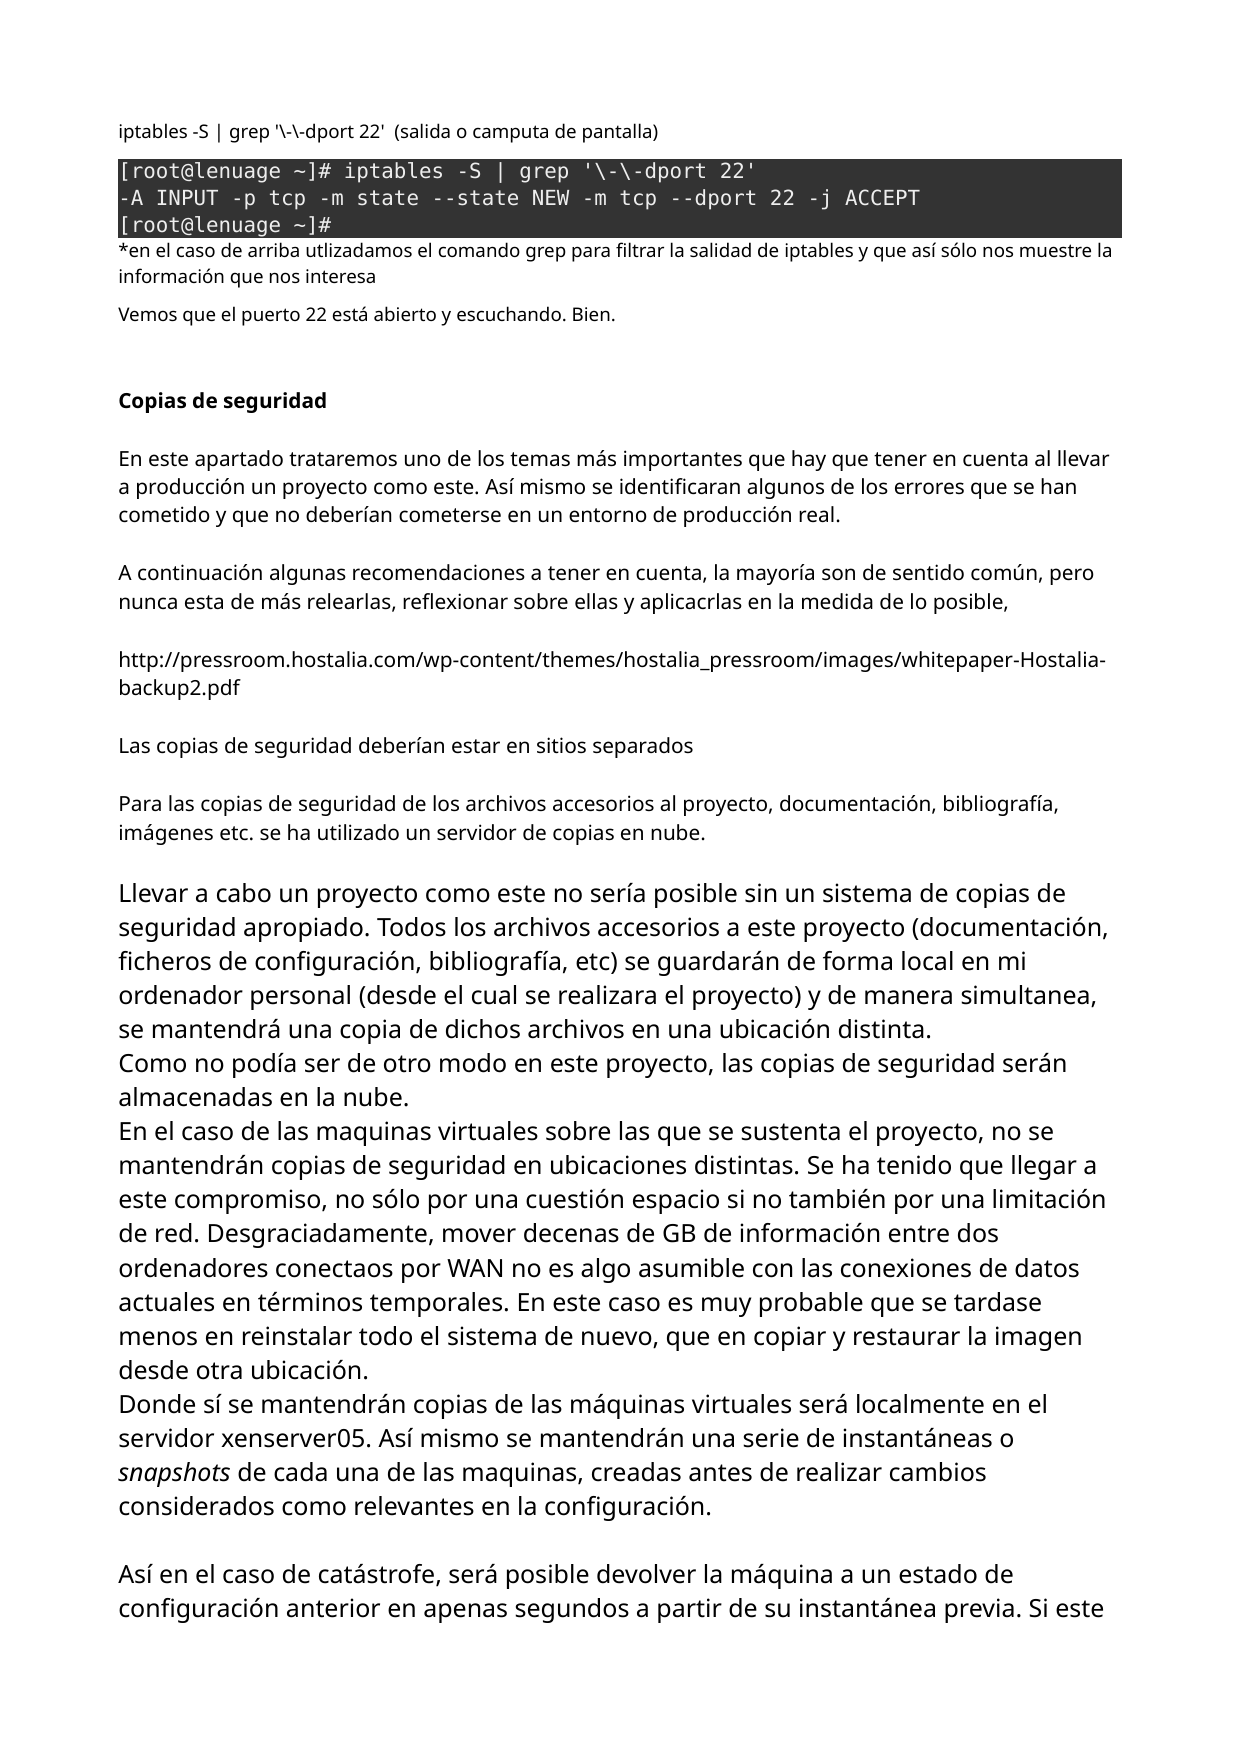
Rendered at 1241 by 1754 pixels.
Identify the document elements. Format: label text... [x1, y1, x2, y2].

text A continuación algunas recomendaciones a tener en cuenta, la mayoría son de sentido común, pero nunca esta de más relearlas, reflexionar sobre ellas y aplicacrlas en la medida de lo posible, [118, 558, 1122, 615]
text Como no podía ser de otro modo en este proyecto, las copias de seguridad serán almacenadas en la nube. [118, 1046, 1122, 1114]
text Para las copias de seguridad de los archivos accesorios al proyecto, documentación, bibliografía, imágenes etc. se ha utilizado un servidor de copias en nube. [118, 789, 1122, 846]
text Copias de seguridad [118, 386, 1122, 414]
text En el caso de las maquinas virtuales sobre las que se sustenta el proyecto, no se mantendrán copias de seguridad en ubicaciones distintas. Se ha tenido que llegar a este compromiso, no sólo por una cuestión espacio si no también por una limitación de red. Desgraciadamente, mover decenas de GB de información entre dos ordenadores conectaos por WAN no es algo asumible con las conexiones de datos actuales en términos temporales. En este caso es muy probable que se tardase menos en reinstalar todo el sistema de nuevo, que en copiar y restaurar la imagen desde otra ubicación. [118, 1114, 1122, 1386]
text En este apartado trataremos uno de los temas más importantes que hay que tener en cuenta al llevar a producción un proyecto como este. Así mismo se identificaran algunos de los errores que se han cometido y que no deberían cometerse en un entorno de producción real. [118, 444, 1122, 529]
text [root@lenuage ~]# iptables -S | grep '\-\-dport 22' [118, 159, 1122, 183]
text -A INPUT -p tcp -m state --state NEW -m tcp --dport 22 -j ACCEPT [118, 186, 1122, 211]
text *en el caso de arriba utlizadamos el comando grep para filtrar la salidad de iptables y que así sólo nos muestre la información que nos interesa [118, 238, 1122, 289]
text Llevar a cabo un proyecto como este no sería posible sin un sistema de copias de seguridad apropiado. Todos los archivos accesorios a este proyecto (documentación, ficheros de configuración, bibliografía, etc) se guardarán de forma local en mi ordenador personal (desde el cual se realizara el proyecto) y de manera simultanea, se mantendrá una copia de dichos archivos en una ubicación distinta. [118, 876, 1122, 1046]
text http://pressroom.hostalia.com/wp-content/themes/hostalia_pressroom/images/whitepaper-Hostalia-backup2.pdf [118, 645, 1122, 702]
text Vemos que el puerto 22 está abierto y escuchando. Bien. [118, 301, 1122, 327]
text Las copias de seguridad deberían estar en sitios separados [118, 731, 1122, 760]
text Donde sí se mantendrán copias de las máquinas virtuales será localmente en el servidor xenserver05. Así mismo se mantendrán una serie de instantáneas o snapshots de cada una de las maquinas, creadas antes de realizar cambios considerados como relevantes en la configuración. [118, 1386, 1122, 1523]
text [root@lenuage ~]# [118, 213, 1122, 238]
text iptables -S | grep '\-\-dport 22' (salida o camputa de pantalla) [118, 118, 1122, 144]
text Así en el caso de catástrofe, será posible devolver la máquina a un estado de configuración anterior en apenas segundos a partir de su instantánea previa. Si este [118, 1557, 1122, 1625]
